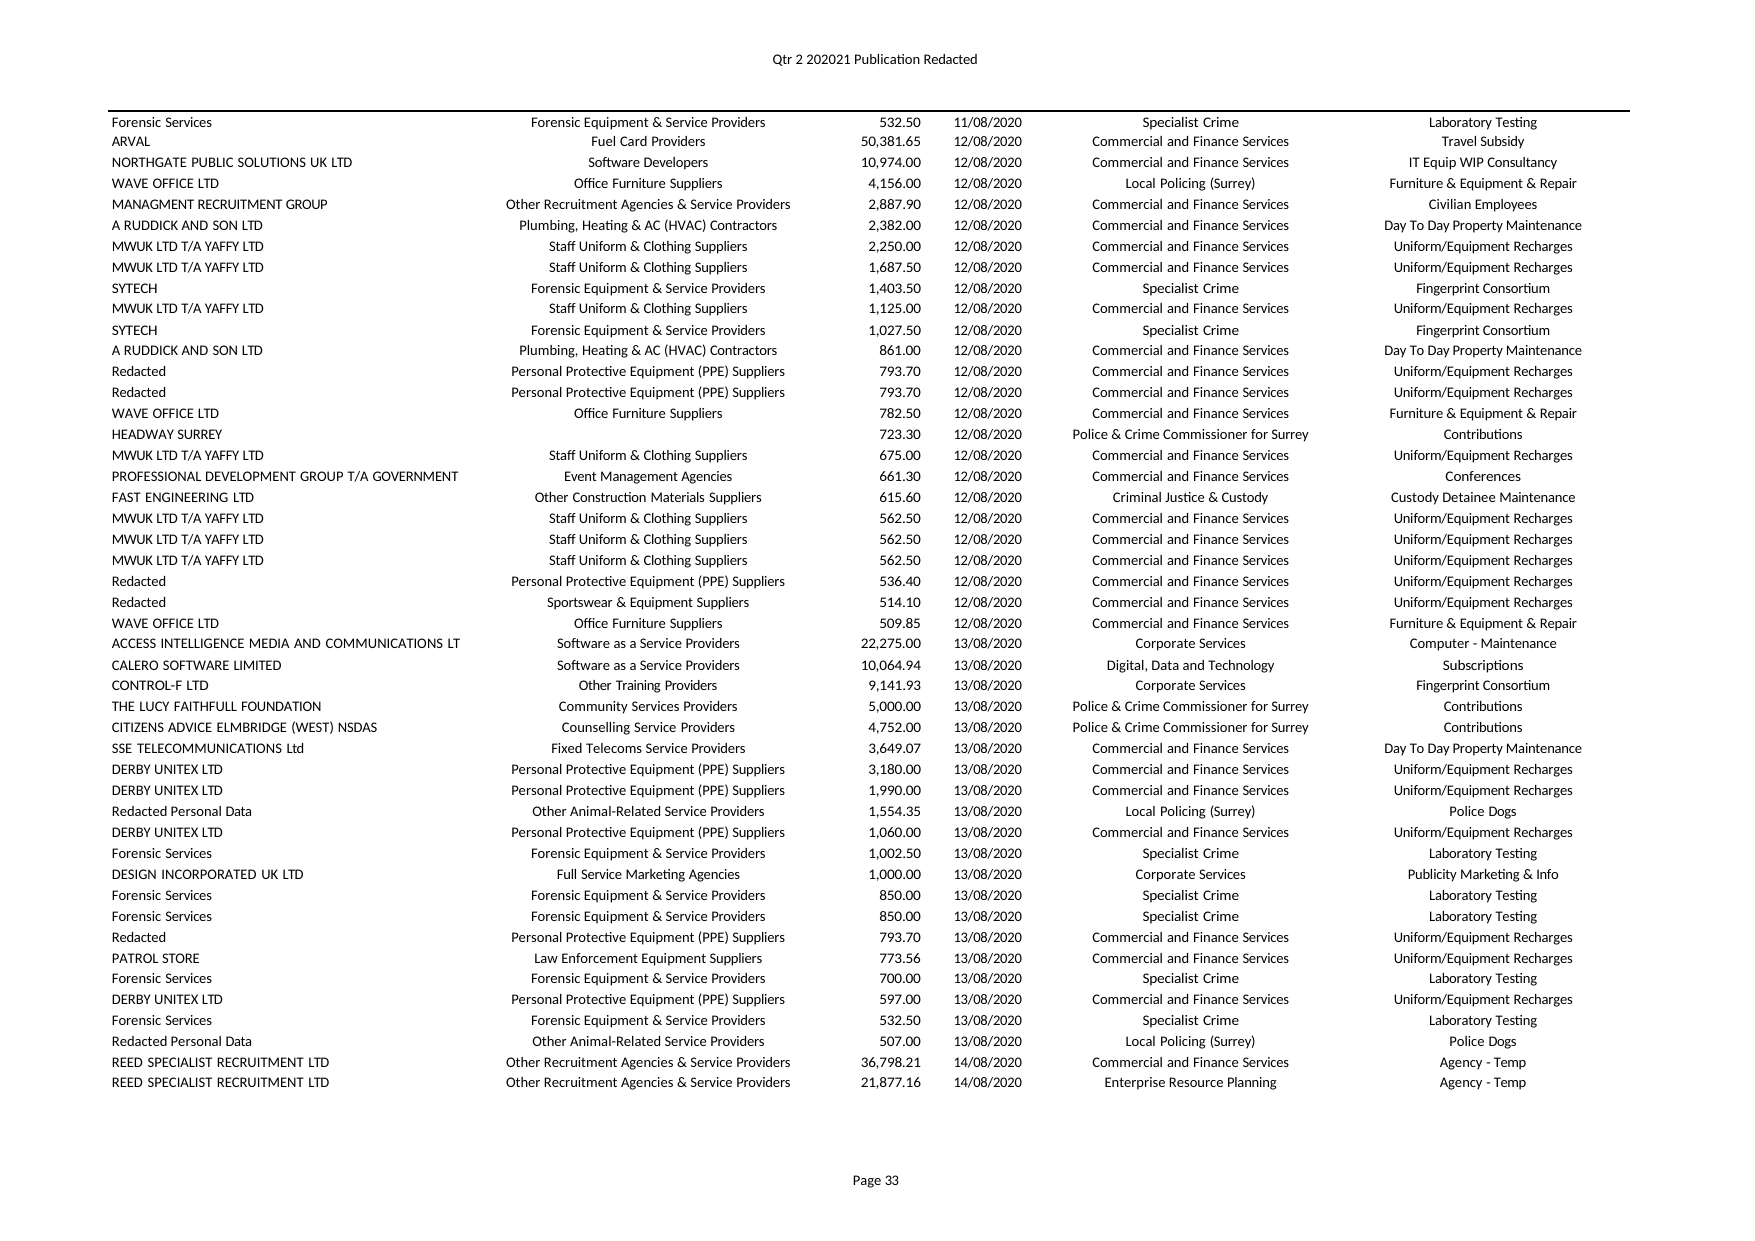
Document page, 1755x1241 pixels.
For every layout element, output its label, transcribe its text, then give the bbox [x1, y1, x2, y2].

table_cell 597.00 [829, 990, 927, 1010]
table_cell Agency - Temp [1337, 1073, 1629, 1093]
table_cell 13/08/2020 [928, 655, 1044, 675]
table_cell Day To Day Property Maintenance [1337, 215, 1629, 236]
table_cell Commercial and Finance Services [1045, 948, 1337, 968]
table_cell SSE TELECOMMUNICATIONS Ltd [108, 738, 465, 759]
table_cell Personal Protective Equipment (PPE) Suppliers [465, 571, 829, 592]
table_cell 13/08/2020 [928, 927, 1044, 948]
table_cell 2,250.00 [829, 236, 927, 257]
table_cell 13/08/2020 [928, 864, 1044, 885]
table_cell Specialist Crime [1045, 320, 1337, 340]
table_cell Sportswear & Equipment Suppliers [465, 592, 829, 613]
table_cell Commercial and Finance Services [1045, 592, 1337, 613]
table_cell 12/08/2020 [928, 487, 1044, 508]
table_cell 13/08/2020 [928, 969, 1044, 989]
table_cell Conferences [1337, 466, 1629, 487]
table_cell Furniture & Equipment & Repair [1337, 173, 1629, 194]
table_cell PATROL STORE [108, 948, 465, 968]
table_cell Specialist Crime [1045, 906, 1337, 927]
table_cell Forensic Services [108, 885, 465, 906]
table_cell Uniform/Equipment Recharges [1337, 759, 1629, 780]
table_cell 14/08/2020 [928, 1052, 1044, 1073]
table_cell Furniture & Equipment & Repair [1337, 403, 1629, 424]
table_cell 562.50 [829, 529, 927, 550]
table_cell Forensic Services [108, 906, 465, 927]
table_cell 12/08/2020 [928, 173, 1044, 194]
table_cell Redacted [108, 361, 465, 382]
table_cell Plumbing, Heating & AC (HVAC) Contractors [465, 215, 829, 236]
table_cell Corporate Services [1045, 675, 1337, 696]
table_cell Personal Protective Equipment (PPE) Suppliers [465, 361, 829, 382]
table_cell Forensic Equipment & Service Providers [465, 1010, 829, 1031]
table_cell Police & Crime Commissioner for Surrey [1045, 696, 1337, 717]
table_cell SYTECH [108, 278, 465, 298]
table_cell [465, 424, 829, 445]
table_cell Commercial and Finance Services [1045, 1052, 1337, 1073]
table_cell 723.30 [829, 424, 927, 445]
table_cell Redacted [108, 927, 465, 948]
table_cell Software as a Service Providers [465, 655, 829, 675]
table_cell DERBY UNITEX LTD [108, 822, 465, 843]
table_cell 9,141.93 [829, 675, 927, 696]
table_cell Specialist Crime [1045, 969, 1337, 989]
table_cell 4,156.00 [829, 173, 927, 194]
table_cell 1,000.00 [829, 864, 927, 885]
table_cell Office Furniture Suppliers [465, 173, 829, 194]
table_cell Staff Uniform & Clothing Suppliers [465, 550, 829, 571]
table_cell 12/08/2020 [928, 257, 1044, 278]
table_cell Forensic Services [108, 843, 465, 864]
table_cell 2,887.90 [829, 194, 927, 215]
table_cell Corporate Services [1045, 634, 1337, 654]
table_cell Fuel Card Providers [465, 131, 829, 152]
table_cell Uniform/Equipment Recharges [1337, 927, 1629, 948]
table_cell Fingerprint Consortium [1337, 278, 1629, 298]
table_cell ARVAL [108, 131, 465, 152]
table_cell Staff Uniform & Clothing Suppliers [465, 299, 829, 319]
table_cell 12/08/2020 [928, 152, 1044, 173]
table_cell Police & Crime Commissioner for Surrey [1045, 717, 1337, 738]
table_cell 2,382.00 [829, 215, 927, 236]
table_cell Day To Day Property Maintenance [1337, 340, 1629, 361]
table_cell Redacted [108, 382, 465, 403]
table_cell 14/08/2020 [928, 1073, 1044, 1093]
table_cell 12/08/2020 [928, 299, 1044, 319]
table_cell 12/08/2020 [928, 550, 1044, 571]
table_cell Redacted [108, 592, 465, 613]
table_cell DERBY UNITEX LTD [108, 990, 465, 1010]
table_cell Commercial and Finance Services [1045, 194, 1337, 215]
table_cell Furniture & Equipment & Repair [1337, 613, 1629, 633]
table_cell Police Dogs [1337, 1031, 1629, 1052]
table_cell 12/08/2020 [928, 361, 1044, 382]
table_cell Commercial and Finance Services [1045, 529, 1337, 550]
table_cell Specialist Crime [1045, 112, 1337, 131]
table_cell Redacted Personal Data [108, 801, 465, 822]
table_cell 12/08/2020 [928, 445, 1044, 466]
table_cell Forensic Equipment & Service Providers [465, 278, 829, 298]
table_cell Uniform/Equipment Recharges [1337, 508, 1629, 529]
table_cell CALERO SOFTWARE LIMITED [108, 655, 465, 675]
table_cell 13/08/2020 [928, 1031, 1044, 1052]
table_cell 12/08/2020 [928, 278, 1044, 298]
table_cell 793.70 [829, 361, 927, 382]
table_cell 4,752.00 [829, 717, 927, 738]
table_cell Full Service Marketing Agencies [465, 864, 829, 885]
table_cell Forensic Equipment & Service Providers [465, 320, 829, 340]
table_cell 773.56 [829, 948, 927, 968]
table_cell 1,002.50 [829, 843, 927, 864]
table_cell Fingerprint Consortium [1337, 320, 1629, 340]
table_cell IT Equip WIP Consultancy [1337, 152, 1629, 173]
table_cell Uniform/Equipment Recharges [1337, 550, 1629, 571]
table_cell Commercial and Finance Services [1045, 403, 1337, 424]
table_cell ACCESS INTELLIGENCE MEDIA AND COMMUNICATIONS LT [108, 634, 465, 654]
table_cell Uniform/Equipment Recharges [1337, 822, 1629, 843]
table_cell 13/08/2020 [928, 634, 1044, 654]
table_cell Uniform/Equipment Recharges [1337, 257, 1629, 278]
table_cell Forensic Equipment & Service Providers [465, 969, 829, 989]
table_cell Laboratory Testing [1337, 906, 1629, 927]
table_cell Laboratory Testing [1337, 969, 1629, 989]
table_cell Commercial and Finance Services [1045, 822, 1337, 843]
table_cell Forensic Services [108, 112, 465, 131]
table_cell Commercial and Finance Services [1045, 361, 1337, 382]
table_cell Commercial and Finance Services [1045, 990, 1337, 1010]
table_cell Police Dogs [1337, 801, 1629, 822]
table_cell Commercial and Finance Services [1045, 299, 1337, 319]
table_cell Local Policing (Surrey) [1045, 1031, 1337, 1052]
table_cell 562.50 [829, 550, 927, 571]
table_cell HEADWAY SURREY [108, 424, 465, 445]
table_cell 36,798.21 [829, 1052, 927, 1073]
table_cell Commercial and Finance Services [1045, 550, 1337, 571]
table_cell Digital, Data and Technology [1045, 655, 1337, 675]
table_cell Other Recruitment Agencies & Service Providers [465, 1052, 829, 1073]
table_cell 532.50 [829, 112, 927, 131]
table_cell Uniform/Equipment Recharges [1337, 990, 1629, 1010]
table_cell 5,000.00 [829, 696, 927, 717]
table_cell 1,554.35 [829, 801, 927, 822]
table_cell Forensic Services [108, 969, 465, 989]
table_cell Commercial and Finance Services [1045, 382, 1337, 403]
table_cell A RUDDICK AND SON LTD [108, 340, 465, 361]
table_cell Uniform/Equipment Recharges [1337, 236, 1629, 257]
table_cell Commercial and Finance Services [1045, 738, 1337, 759]
table_cell 12/08/2020 [928, 424, 1044, 445]
table_cell 1,687.50 [829, 257, 927, 278]
table_cell Other Animal-Related Service Providers [465, 801, 829, 822]
table_cell 1,060.00 [829, 822, 927, 843]
table_cell 793.70 [829, 927, 927, 948]
table_cell 13/08/2020 [928, 675, 1044, 696]
table_cell 13/08/2020 [928, 990, 1044, 1010]
table_cell 13/08/2020 [928, 948, 1044, 968]
table_cell Uniform/Equipment Recharges [1337, 529, 1629, 550]
table_cell 850.00 [829, 906, 927, 927]
table_cell FAST ENGINEERING LTD [108, 487, 465, 508]
table_cell MANAGMENT RECRUITMENT GROUP [108, 194, 465, 215]
table_cell 50,381.65 [829, 131, 927, 152]
table_cell 850.00 [829, 885, 927, 906]
table_cell 861.00 [829, 340, 927, 361]
table_cell Commercial and Finance Services [1045, 445, 1337, 466]
table_cell Fixed Telecoms Service Providers [465, 738, 829, 759]
table_cell PROFESSIONAL DEVELOPMENT GROUP T/A GOVERNMENT [108, 466, 465, 487]
table_cell MWUK LTD T/A YAFFY LTD [108, 257, 465, 278]
table_cell Staff Uniform & Clothing Suppliers [465, 529, 829, 550]
table_cell MWUK LTD T/A YAFFY LTD [108, 550, 465, 571]
table_cell NORTHGATE PUBLIC SOLUTIONS UK LTD [108, 152, 465, 173]
table_cell Personal Protective Equipment (PPE) Suppliers [465, 382, 829, 403]
table_cell Staff Uniform & Clothing Suppliers [465, 236, 829, 257]
table_cell 536.40 [829, 571, 927, 592]
table_cell Subscriptions [1337, 655, 1629, 675]
table_cell Staff Uniform & Clothing Suppliers [465, 445, 829, 466]
table_cell 10,974.00 [829, 152, 927, 173]
table_cell Commercial and Finance Services [1045, 571, 1337, 592]
table_cell Plumbing, Heating & AC (HVAC) Contractors [465, 340, 829, 361]
table_cell WAVE OFFICE LTD [108, 403, 465, 424]
table_cell 12/08/2020 [928, 320, 1044, 340]
table_cell Commercial and Finance Services [1045, 215, 1337, 236]
table_cell 507.00 [829, 1031, 927, 1052]
table_cell THE LUCY FAITHFULL FOUNDATION [108, 696, 465, 717]
table_cell REED SPECIALIST RECRUITMENT LTD [108, 1052, 465, 1073]
table_cell 12/08/2020 [928, 466, 1044, 487]
table_cell 1,027.50 [829, 320, 927, 340]
table_cell 13/08/2020 [928, 1010, 1044, 1031]
table_cell 12/08/2020 [928, 382, 1044, 403]
table_cell A RUDDICK AND SON LTD [108, 215, 465, 236]
table_cell Corporate Services [1045, 864, 1337, 885]
table_cell Day To Day Property Maintenance [1337, 738, 1629, 759]
table_cell Forensic Equipment & Service Providers [465, 885, 829, 906]
table_cell 13/08/2020 [928, 780, 1044, 801]
table_cell Specialist Crime [1045, 278, 1337, 298]
table_cell Police & Crime Commissioner for Surrey [1045, 424, 1337, 445]
table_cell 13/08/2020 [928, 717, 1044, 738]
table_cell 13/08/2020 [928, 738, 1044, 759]
table_cell 21,877.16 [829, 1073, 927, 1093]
table_cell 532.50 [829, 1010, 927, 1031]
table_cell 700.00 [829, 969, 927, 989]
table_cell 1,990.00 [829, 780, 927, 801]
table_cell Local Policing (Surrey) [1045, 801, 1337, 822]
table_cell 22,275.00 [829, 634, 927, 654]
table_cell 12/08/2020 [928, 340, 1044, 361]
table_cell 13/08/2020 [928, 885, 1044, 906]
table_cell Criminal Justice & Custody [1045, 487, 1337, 508]
table_cell 10,064.94 [829, 655, 927, 675]
table_cell Forensic Equipment & Service Providers [465, 843, 829, 864]
table_cell Uniform/Equipment Recharges [1337, 948, 1629, 968]
table_cell 13/08/2020 [928, 759, 1044, 780]
table_cell Other Recruitment Agencies & Service Providers [465, 1073, 829, 1093]
table_cell 13/08/2020 [928, 801, 1044, 822]
table_cell Commercial and Finance Services [1045, 236, 1337, 257]
table_cell Commercial and Finance Services [1045, 613, 1337, 633]
table_cell 13/08/2020 [928, 843, 1044, 864]
table_cell 1,403.50 [829, 278, 927, 298]
table_cell Redacted [108, 571, 465, 592]
table_cell MWUK LTD T/A YAFFY LTD [108, 299, 465, 319]
table_cell Commercial and Finance Services [1045, 152, 1337, 173]
table_cell MWUK LTD T/A YAFFY LTD [108, 445, 465, 466]
table_cell 12/08/2020 [928, 571, 1044, 592]
table_cell Enterprise Resource Planning [1045, 1073, 1337, 1093]
table_cell Computer - Maintenance [1337, 634, 1629, 654]
table_cell SYTECH [108, 320, 465, 340]
table_cell Personal Protective Equipment (PPE) Suppliers [465, 780, 829, 801]
table_cell Forensic Equipment & Service Providers [465, 906, 829, 927]
table_cell Laboratory Testing [1337, 1010, 1629, 1031]
table_cell Personal Protective Equipment (PPE) Suppliers [465, 759, 829, 780]
table_cell Commercial and Finance Services [1045, 508, 1337, 529]
table_cell Commercial and Finance Services [1045, 466, 1337, 487]
table_cell 782.50 [829, 403, 927, 424]
table_cell Uniform/Equipment Recharges [1337, 571, 1629, 592]
table_cell Uniform/Equipment Recharges [1337, 592, 1629, 613]
table_cell 12/08/2020 [928, 592, 1044, 613]
table_cell Software Developers [465, 152, 829, 173]
table_cell 12/08/2020 [928, 236, 1044, 257]
table_cell 12/08/2020 [928, 613, 1044, 633]
table_cell 1,125.00 [829, 299, 927, 319]
table_cell Personal Protective Equipment (PPE) Suppliers [465, 990, 829, 1010]
table_cell Local Policing (Surrey) [1045, 173, 1337, 194]
table_cell Contributions [1337, 696, 1629, 717]
table_cell Custody Detainee Maintenance [1337, 487, 1629, 508]
table_cell Staff Uniform & Clothing Suppliers [465, 508, 829, 529]
table_cell DERBY UNITEX LTD [108, 759, 465, 780]
table_cell Commercial and Finance Services [1045, 131, 1337, 152]
table_cell Specialist Crime [1045, 1010, 1337, 1031]
table_cell Fingerprint Consortium [1337, 675, 1629, 696]
table_cell DESIGN INCORPORATED UK LTD [108, 864, 465, 885]
table_cell 514.10 [829, 592, 927, 613]
table_cell CONTROL-F LTD [108, 675, 465, 696]
table_cell 12/08/2020 [928, 529, 1044, 550]
table_cell Civilian Employees [1337, 194, 1629, 215]
table_cell 675.00 [829, 445, 927, 466]
table_cell Specialist Crime [1045, 843, 1337, 864]
table_cell 12/08/2020 [928, 403, 1044, 424]
table_cell 12/08/2020 [928, 215, 1044, 236]
table_cell Uniform/Equipment Recharges [1337, 445, 1629, 466]
table_cell Other Construction Materials Suppliers [465, 487, 829, 508]
table_cell Commercial and Finance Services [1045, 257, 1337, 278]
table_cell Software as a Service Providers [465, 634, 829, 654]
table_cell WAVE OFFICE LTD [108, 613, 465, 633]
table_cell Uniform/Equipment Recharges [1337, 361, 1629, 382]
table_cell Commercial and Finance Services [1045, 927, 1337, 948]
table_cell Laboratory Testing [1337, 112, 1629, 131]
table_cell Commercial and Finance Services [1045, 780, 1337, 801]
table_cell 3,649.07 [829, 738, 927, 759]
table_cell Laboratory Testing [1337, 843, 1629, 864]
table_cell Counselling Service Providers [465, 717, 829, 738]
table_cell 11/08/2020 [928, 112, 1044, 131]
table_cell Office Furniture Suppliers [465, 403, 829, 424]
table_cell WAVE OFFICE LTD [108, 173, 465, 194]
table_cell Commercial and Finance Services [1045, 340, 1337, 361]
table_cell Law Enforcement Equipment Suppliers [465, 948, 829, 968]
table_cell MWUK LTD T/A YAFFY LTD [108, 529, 465, 550]
table_cell Uniform/Equipment Recharges [1337, 382, 1629, 403]
table_cell MWUK LTD T/A YAFFY LTD [108, 508, 465, 529]
table_cell Travel Subsidy [1337, 131, 1629, 152]
table_cell 13/08/2020 [928, 822, 1044, 843]
table_cell Staff Uniform & Clothing Suppliers [465, 257, 829, 278]
table_cell Personal Protective Equipment (PPE) Suppliers [465, 822, 829, 843]
table_cell Uniform/Equipment Recharges [1337, 299, 1629, 319]
table_cell Uniform/Equipment Recharges [1337, 780, 1629, 801]
table_cell Forensic Services [108, 1010, 465, 1031]
table_cell Forensic Equipment & Service Providers [465, 112, 829, 131]
table_cell CITIZENS ADVICE ELMBRIDGE (WEST) NSDAS [108, 717, 465, 738]
table_cell Laboratory Testing [1337, 885, 1629, 906]
table_cell 615.60 [829, 487, 927, 508]
table_cell 12/08/2020 [928, 131, 1044, 152]
table_cell Other Animal-Related Service Providers [465, 1031, 829, 1052]
table_cell 793.70 [829, 382, 927, 403]
table_cell Commercial and Finance Services [1045, 759, 1337, 780]
table_cell Other Training Providers [465, 675, 829, 696]
table_cell 13/08/2020 [928, 696, 1044, 717]
table_cell 509.85 [829, 613, 927, 633]
table_cell Contributions [1337, 717, 1629, 738]
table_cell Event Management Agencies [465, 466, 829, 487]
table_cell Contributions [1337, 424, 1629, 445]
table_cell Community Services Providers [465, 696, 829, 717]
table_cell Personal Protective Equipment (PPE) Suppliers [465, 927, 829, 948]
table_cell REED SPECIALIST RECRUITMENT LTD [108, 1073, 465, 1093]
table_cell MWUK LTD T/A YAFFY LTD [108, 236, 465, 257]
table_cell Office Furniture Suppliers [465, 613, 829, 633]
table_cell Redacted Personal Data [108, 1031, 465, 1052]
table_cell Publicity Marketing & Info [1337, 864, 1629, 885]
table_cell Other Recruitment Agencies & Service Providers [465, 194, 829, 215]
table_cell 562.50 [829, 508, 927, 529]
table_cell 3,180.00 [829, 759, 927, 780]
table_cell 13/08/2020 [928, 906, 1044, 927]
table_cell Agency - Temp [1337, 1052, 1629, 1073]
table_cell 12/08/2020 [928, 194, 1044, 215]
table_cell 12/08/2020 [928, 508, 1044, 529]
table_cell Specialist Crime [1045, 885, 1337, 906]
table_cell DERBY UNITEX LTD [108, 780, 465, 801]
table_cell 661.30 [829, 466, 927, 487]
